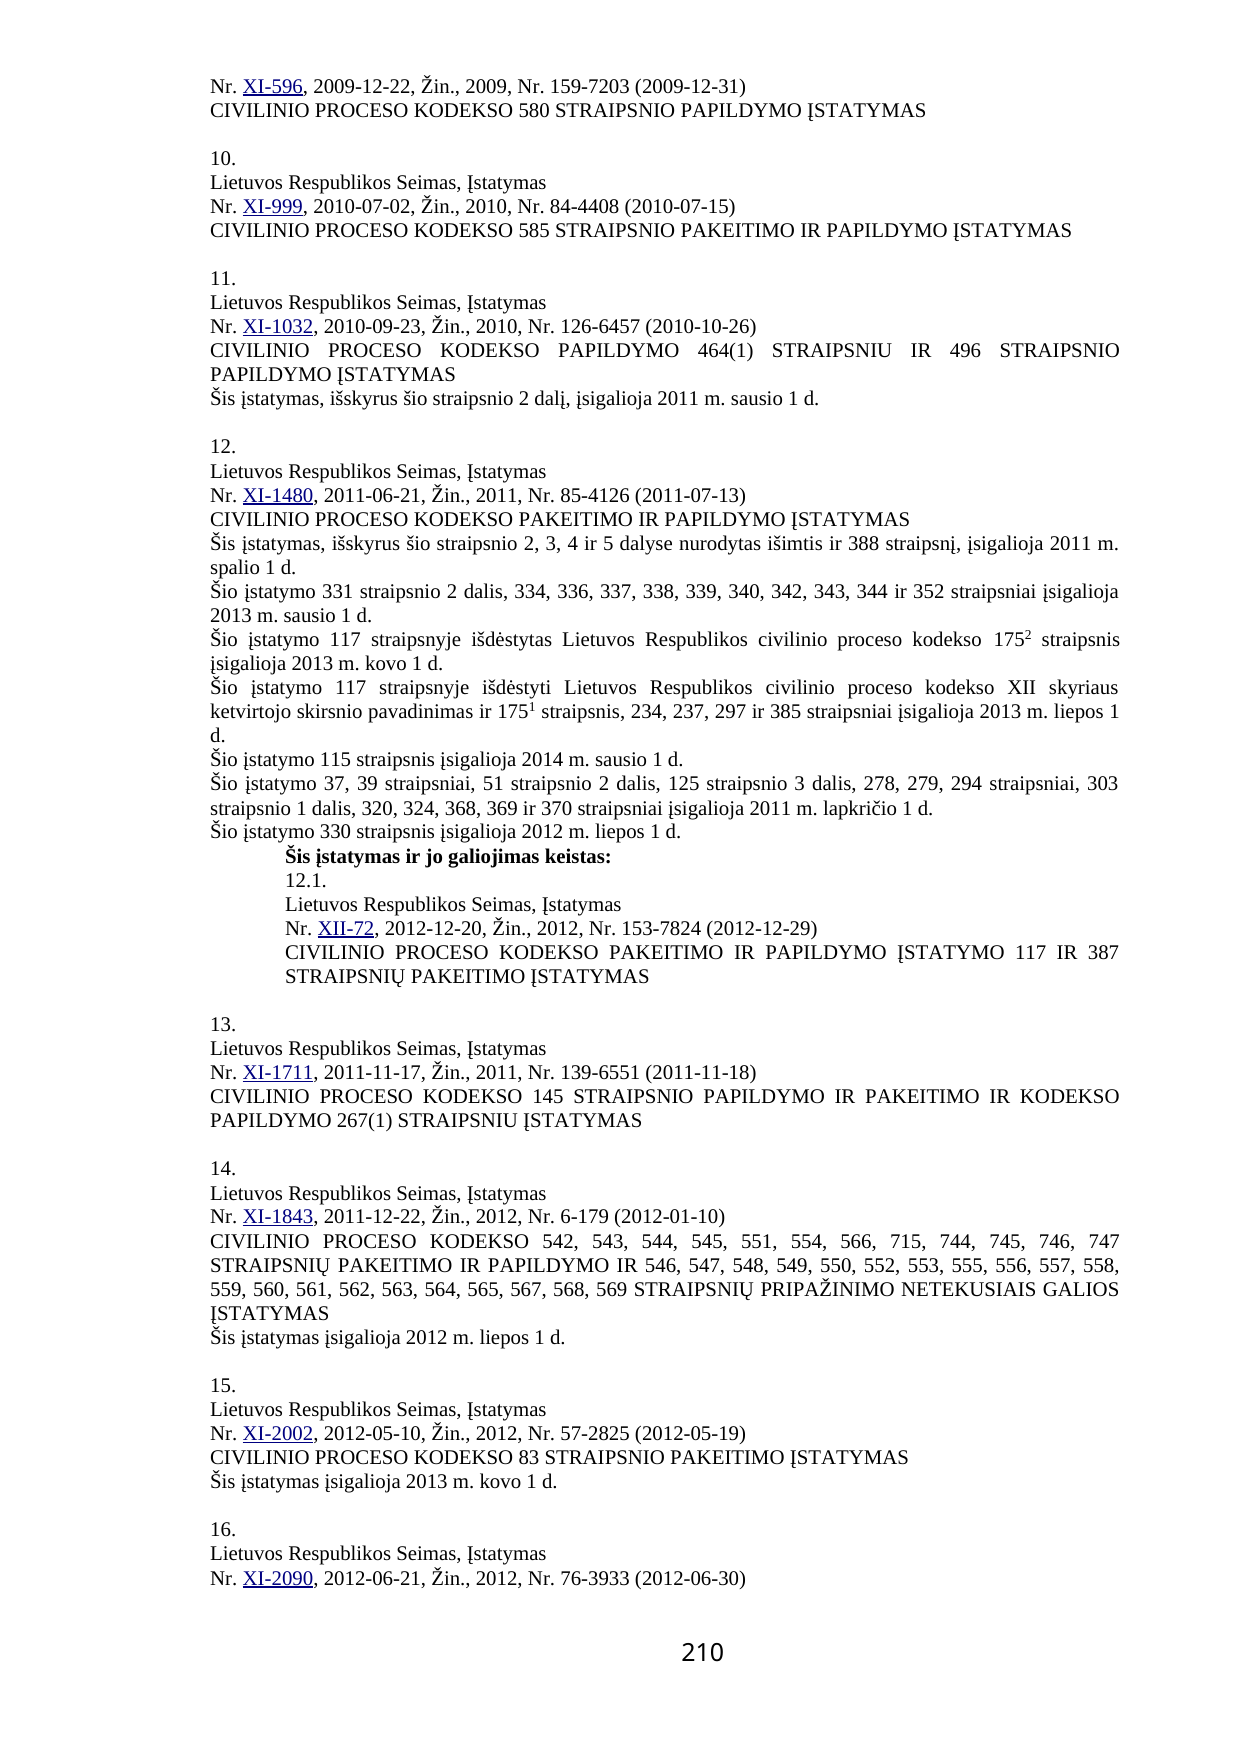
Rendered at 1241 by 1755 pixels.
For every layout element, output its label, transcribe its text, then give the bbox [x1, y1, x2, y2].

text CIVILINIO PROCESO KODEKSO 585 STRAIPSNIO PAKEITIMO IR PAPILDYMO ĮSTATYMAS [210, 218, 1120, 242]
text Lietuvos Respublikos Seimas, Įstatymas [210, 1036, 1120, 1060]
text 13. [210, 1012, 1120, 1036]
text Lietuvos Respublikos Seimas, Įstatymas [210, 1180, 1120, 1204]
text Lietuvos Respublikos Seimas, Įstatymas [210, 892, 1120, 916]
text 12.1. [210, 868, 1120, 892]
text Šio įstatymo 330 straipsnis įsigalioja 2012 m. liepos 1 d. [210, 819, 1120, 843]
text Lietuvos Respublikos Seimas, Įstatymas [210, 170, 1120, 194]
text Lietuvos Respublikos Seimas, Įstatymas [210, 1397, 1120, 1421]
text CIVILINIO PROCESO KODEKSO PAKEITIMO IR PAPILDYMO ĮSTATYMAS [210, 507, 1120, 531]
text 11. [210, 266, 1120, 290]
text Lietuvos Respublikos Seimas, Įstatymas [210, 290, 1120, 314]
text CIVILINIO PROCESO KODEKSO 83 STRAIPSNIO PAKEITIMO ĮSTATYMAS [210, 1445, 1120, 1469]
text CIVILINIO PROCESO KODEKSO 542, 543, 544, 545, 551, 554, 566, 715, 744, 745, 746, 747 STRAIPSNIŲ PAKEITIMO IR PAPILDYMO IR 546, 547, 548, 549, 550, 552, 553, 555, 556, 557, 558, 559, 560, 561, 562, 563, 564, 565, 567, 568, 569 STRAIPSNIŲ PRIPAŽINIMO NETEKUSIAIS GALIOS ĮSTATYMAS [210, 1228, 1120, 1325]
text Šis įstatymas, išskyrus šio straipsnio 2 dalį, įsigalioja 2011 m. sausio 1 d. [210, 386, 1120, 410]
text Nr. XI-2090, 2012-06-21, Žin., 2012, Nr. 76-3933 (2012-06-30) [210, 1565, 1120, 1589]
text Lietuvos Respublikos Seimas, Įstatymas [210, 458, 1120, 483]
text Šio įstatymo 117 straipsnyje išdėstytas Lietuvos Respublikos civilinio proceso kodekso 1752 straipsnis įsigalioja 2013 m. kovo 1 d. [210, 627, 1120, 675]
text Šis įstatymas, išskyrus šio straipsnio 2, 3, 4 ir 5 dalyse nurodytas išimtis ir 388 straipsnį, įsigalioja 2011 m. spalio 1 d. [210, 531, 1120, 579]
text CIVILINIO PROCESO KODEKSO PAKEITIMO IR PAPILDYMO ĮSTATYMO 117 IR 387 STRAIPSNIŲ PAKEITIMO ĮSTATYMAS [285, 940, 1120, 988]
text Nr. XI-596, 2009-12-22, Žin., 2009, Nr. 159-7203 (2009-12-31) [210, 73, 1120, 98]
text Nr. XI-1843, 2011-12-22, Žin., 2012, Nr. 6-179 (2012-01-10) [210, 1204, 1120, 1228]
text Šio įstatymo 117 straipsnyje išdėstyti Lietuvos Respublikos civilinio proceso kodekso XII skyriaus ketvirtojo skirsnio pavadinimas ir 1751 straipsnis, 234, 237, 297 ir 385 straipsniai įsigalioja 2013 m. liepos 1 d. [210, 675, 1120, 747]
text 10. [210, 146, 1120, 170]
text 15. [210, 1373, 1120, 1397]
text Nr. XI-999, 2010-07-02, Žin., 2010, Nr. 84-4408 (2010-07-15) [210, 194, 1120, 218]
text Šis įstatymas ir jo galiojimas keistas: [210, 843, 1120, 868]
text CIVILINIO PROCESO KODEKSO 145 STRAIPSNIO PAPILDYMO IR PAKEITIMO IR KODEKSO PAPILDYMO 267(1) STRAIPSNIU ĮSTATYMAS [210, 1084, 1120, 1132]
text Šio įstatymo 37, 39 straipsniai, 51 straipsnio 2 dalis, 125 straipsnio 3 dalis, 278, 279, 294 straipsniai, 303 straipsnio 1 dalis, 320, 324, 368, 369 ir 370 straipsniai įsigalioja 2011 m. lapkričio 1 d. [210, 771, 1120, 819]
text CIVILINIO PROCESO KODEKSO 580 STRAIPSNIO PAPILDYMO ĮSTATYMAS [210, 98, 1120, 122]
text Šis įstatymas įsigalioja 2012 m. liepos 1 d. [210, 1325, 1120, 1349]
text 16. [210, 1517, 1120, 1541]
text 14. [210, 1156, 1120, 1180]
text Šio įstatymo 115 straipsnis įsigalioja 2014 m. sausio 1 d. [210, 747, 1120, 771]
text Šio įstatymo 331 straipsnio 2 dalis, 334, 336, 337, 338, 339, 340, 342, 343, 344 ir 352 straipsniai įsigalioja 2013 m. sausio 1 d. [210, 579, 1120, 627]
text Nr. XI-1032, 2010-09-23, Žin., 2010, Nr. 126-6457 (2010-10-26) [210, 314, 1120, 338]
text Nr. XII-72, 2012-12-20, Žin., 2012, Nr. 153-7824 (2012-12-29) [210, 916, 1120, 940]
text Lietuvos Respublikos Seimas, Įstatymas [210, 1541, 1120, 1565]
text Šis įstatymas įsigalioja 2013 m. kovo 1 d. [210, 1469, 1120, 1493]
text Nr. XI-1711, 2011-11-17, Žin., 2011, Nr. 139-6551 (2011-11-18) [210, 1060, 1120, 1084]
text Nr. XI-1480, 2011-06-21, Žin., 2011, Nr. 85-4126 (2011-07-13) [210, 483, 1120, 507]
text Nr. XI-2002, 2012-05-10, Žin., 2012, Nr. 57-2825 (2012-05-19) [210, 1421, 1120, 1445]
text 12. [210, 434, 1120, 458]
text CIVILINIO PROCESO KODEKSO PAPILDYMO 464(1) STRAIPSNIU IR 496 STRAIPSNIO PAPILDYMO ĮSTATYMAS [210, 338, 1120, 386]
